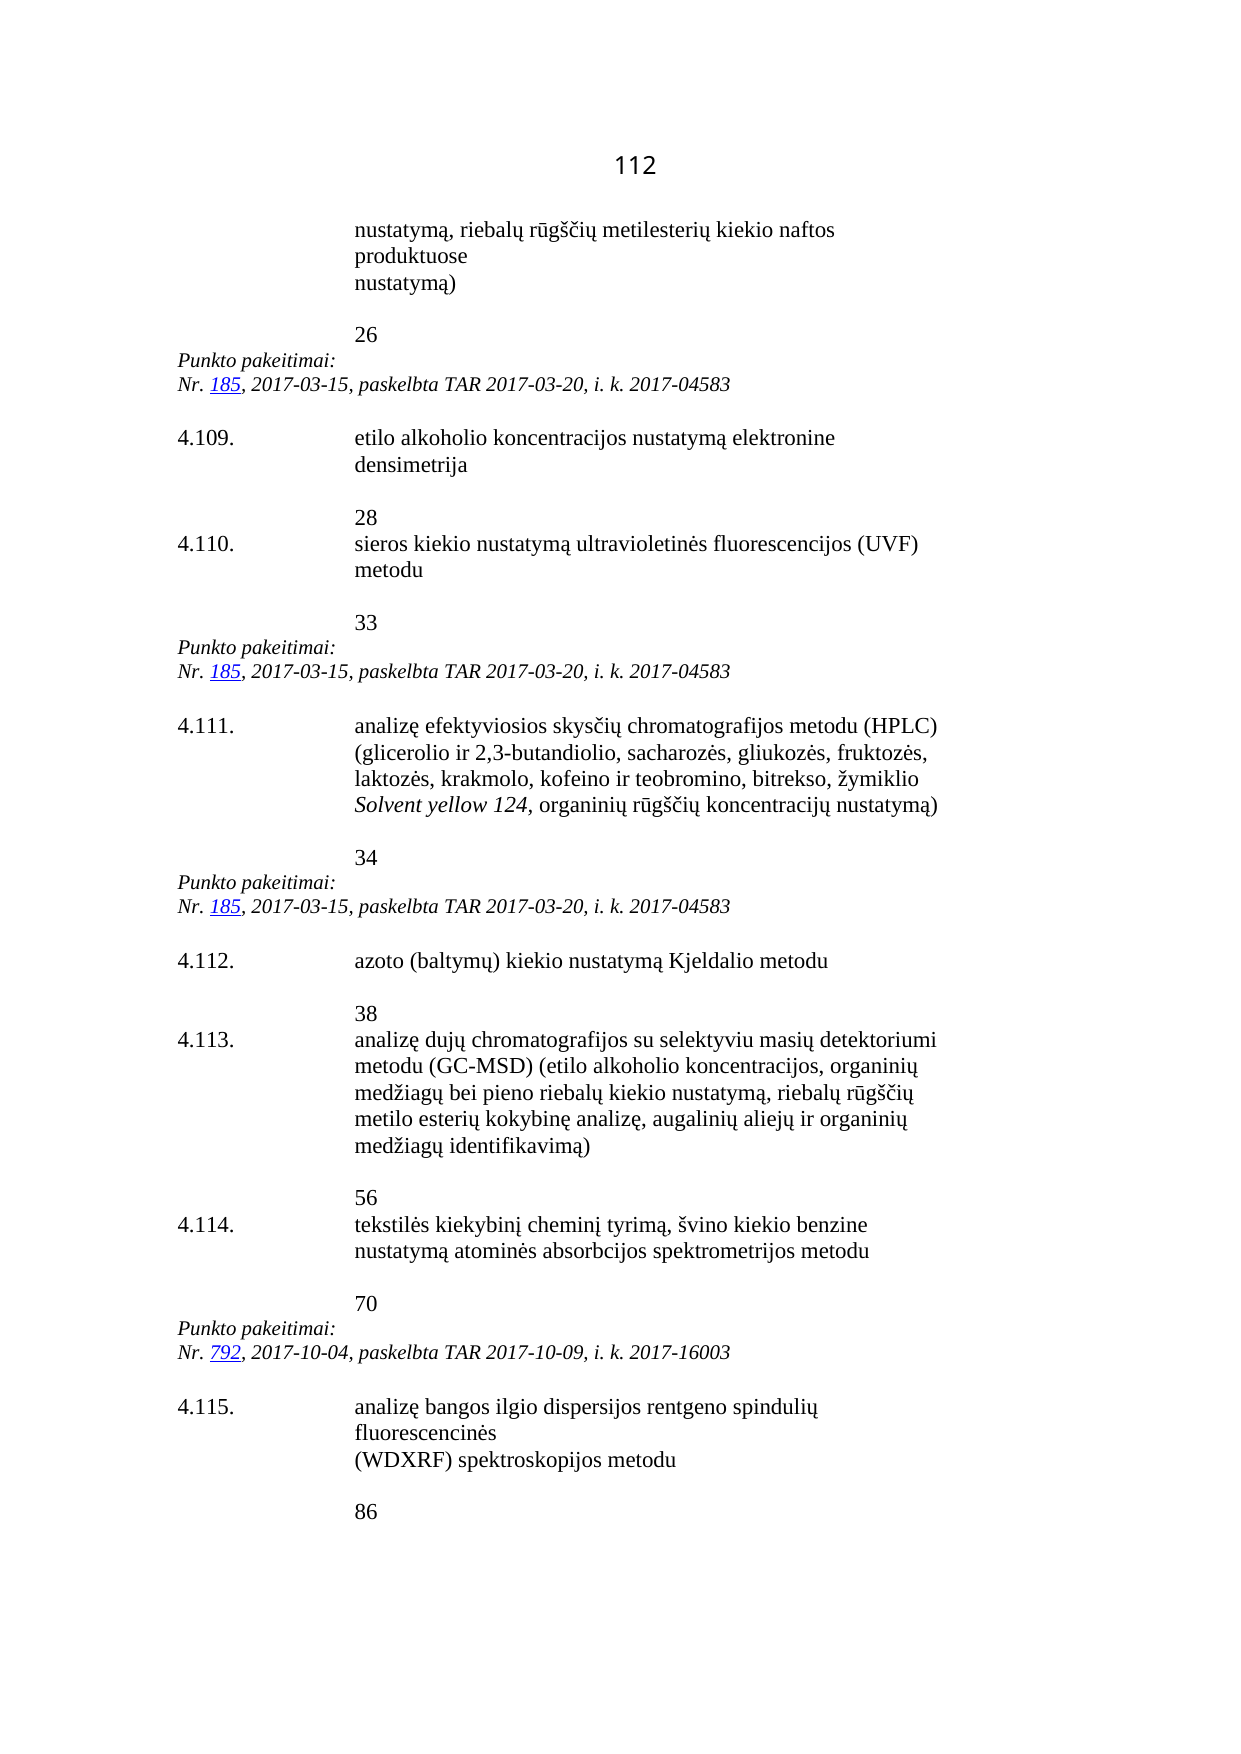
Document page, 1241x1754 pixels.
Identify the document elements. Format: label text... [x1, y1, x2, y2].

text nustatymą, riebalų rūgščių metilesterių kiekio naftos produktuose [354, 216, 945, 268]
text Nr. 185, 2017-03-15, paskelbta TAR 2017-03-20, i. k. 2017-04583 [177, 372, 1092, 396]
text (WDXRF) spektroskopijos metodu 86 [354, 1446, 945, 1525]
text metodu 33 [354, 556, 945, 635]
text 4.115. analizę bangos ilgio dispersijos rentgeno spindulių fluorescencinės [177, 1393, 945, 1446]
text 4.111. analizę efektyviosios skysčių chromatografijos metodu (HPLC) [177, 712, 945, 738]
text medžiagų identifikavimą) 56 [354, 1132, 945, 1211]
text medžiagų bei pieno riebalų kiekio nustatymą, riebalų rūgščių [354, 1079, 945, 1105]
text 4.109. etilo alkoholio koncentracijos nustatymą elektronine densimetrija 28 [177, 424, 945, 530]
text (glicerolio ir 2,3-butandiolio, sacharozės, gliukozės, fruktozės, [354, 738, 945, 765]
text Solvent yellow 124, organinių rūgščių koncentracijų nustatymą) 34 [354, 791, 945, 870]
text Punkto pakeitimai: [177, 1316, 1092, 1340]
text 4.110. sieros kiekio nustatymą ultravioletinės fluorescencijos (UVF) [177, 530, 945, 556]
text metodu (GC-MSD) (etilo alkoholio koncentracijos, organinių [354, 1053, 945, 1079]
text Nr. 185, 2017-03-15, paskelbta TAR 2017-03-20, i. k. 2017-04583 [177, 659, 1092, 683]
text 4.112. azoto (baltymų) kiekio nustatymą Kjeldalio metodu 38 [177, 947, 945, 1026]
text 4.114. tekstilės kiekybinį cheminį tyrimą, švino kiekio benzine [177, 1211, 945, 1237]
text nustatymą) 26 [354, 268, 945, 348]
text metilo esterių kokybinę analizę, augalinių aliejų ir organinių [354, 1105, 945, 1132]
text nustatymą atominės absorbcijos spektrometrijos metodu 70 [354, 1237, 945, 1316]
text 4.113. analizę dujų chromatografijos su selektyviu masių detektoriumi [177, 1026, 945, 1053]
text Nr. 185, 2017-03-15, paskelbta TAR 2017-03-20, i. k. 2017-04583 [177, 894, 1092, 918]
text Punkto pakeitimai: [177, 870, 1092, 894]
text Punkto pakeitimai: [177, 635, 1092, 659]
text laktozės, krakmolo, kofeino ir teobromino, bitrekso, žymiklio [354, 765, 945, 791]
text Nr. 792, 2017-10-04, paskelbta TAR 2017-10-09, i. k. 2017-16003 [177, 1340, 1092, 1364]
text Punkto pakeitimai: [177, 348, 1092, 372]
